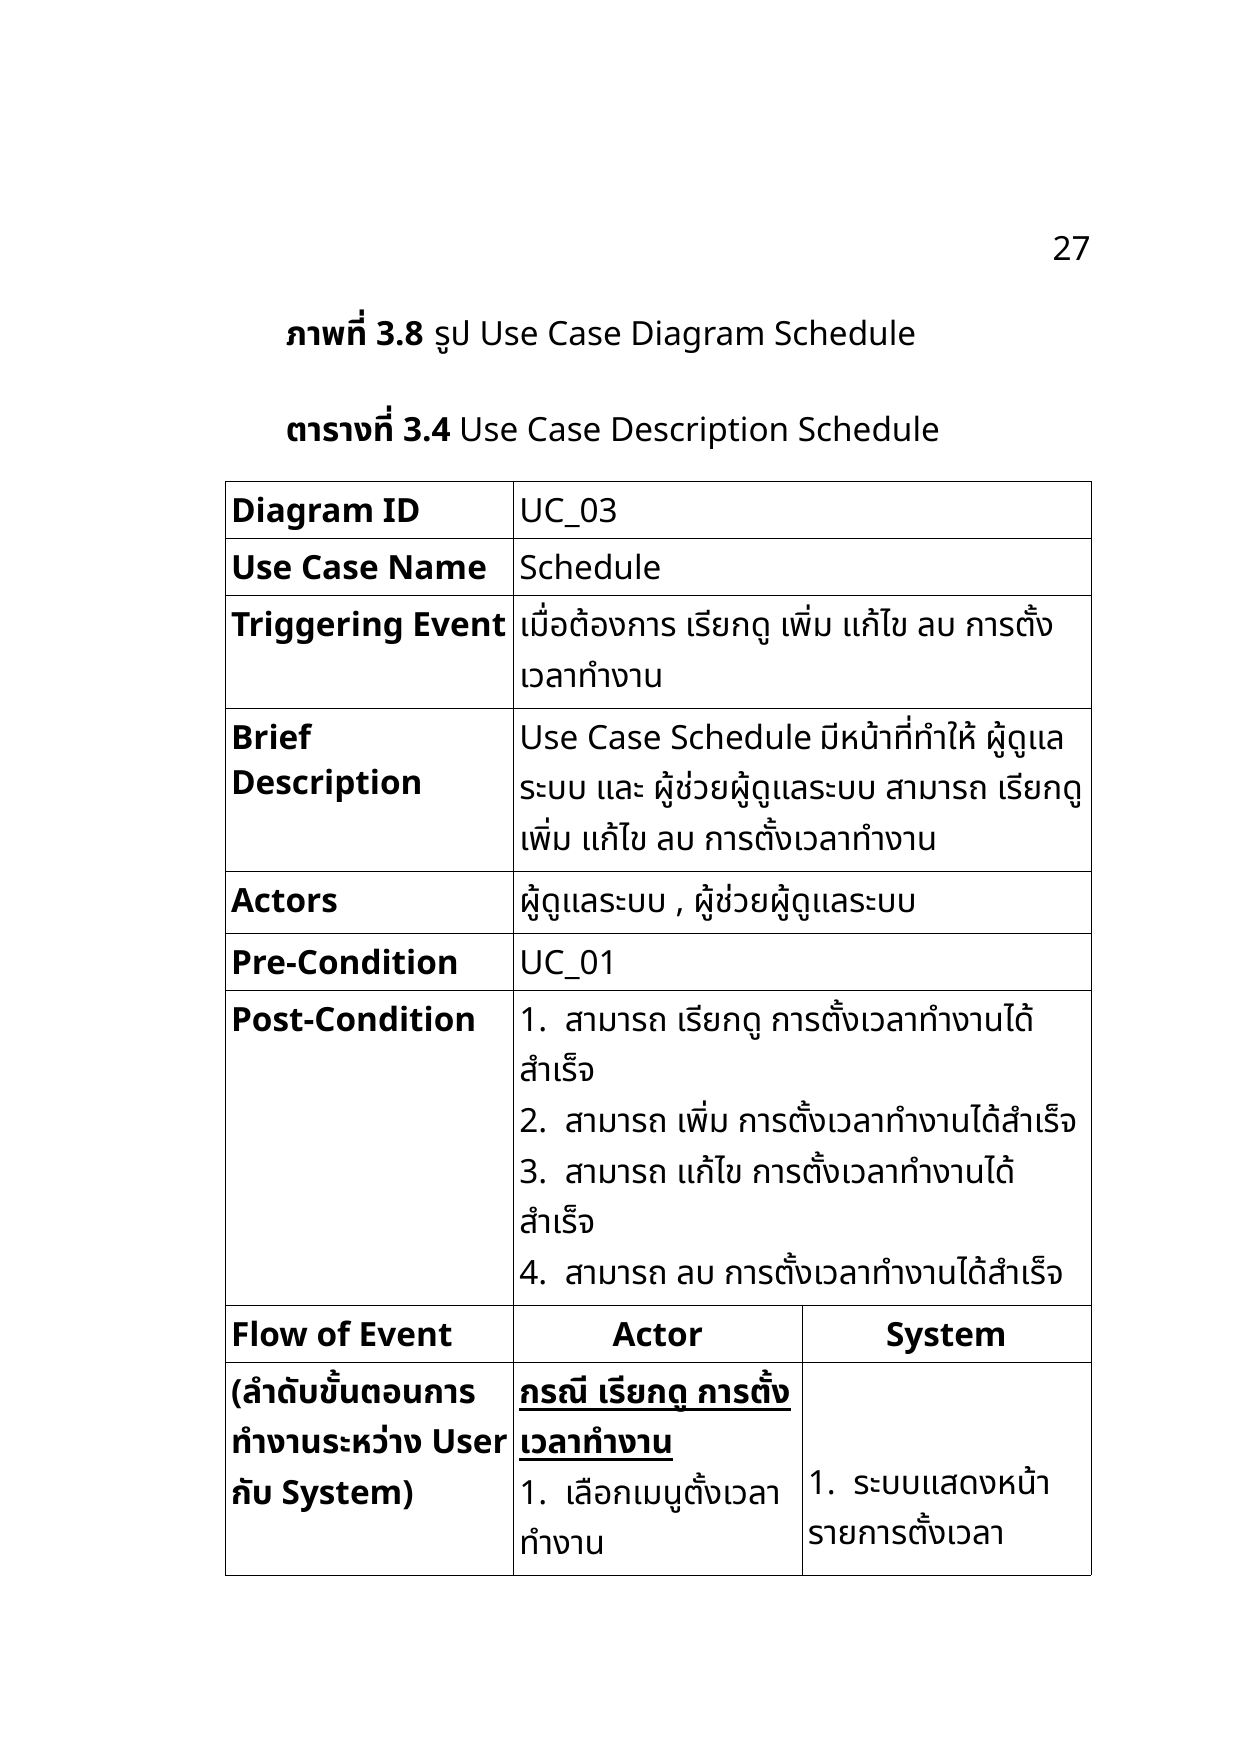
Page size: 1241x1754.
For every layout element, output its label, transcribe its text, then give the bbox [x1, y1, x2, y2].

table_cell System [803, 1306, 1091, 1362]
table_cell Post-Condition [226, 991, 513, 1305]
table_cell Schedule [514, 539, 1091, 595]
table_cell Use Case Scheduleมีหน้าที่ทำให้ ผู้ดูแลระบบ และ ผู้ช่วยผู้ดูแลระบบ สามารถ เรียกดู เพิ่ม แก้ไข ลบ การตั้งเวลาทำงาน [514, 709, 1091, 871]
table_cell Pre-Condition [226, 934, 513, 990]
table_cell กรณี เรียกดู การตั้งเวลาทำงาน 1. เลือกเมนูตั้งเวลาทำงาน [514, 1363, 802, 1575]
table_cell UC_01 [514, 934, 1091, 990]
table_cell Triggering Event [226, 596, 513, 708]
table_cell เมื่อต้องการ เรียกดู เพิ่ม แก้ไข ลบ การตั้งเวลาทำงาน [514, 596, 1091, 708]
table_cell ผู้ดูแลระบบ , ผู้ช่วยผู้ดูแลระบบ [514, 872, 1091, 933]
table_cell Actors [226, 872, 513, 933]
table_header UC_03 [514, 482, 1091, 538]
table_cell 1. สามารถ เรียกดู การตั้งเวลาทำงานได้สำเร็จ 2. สามารถ เพิ่ม การตั้งเวลาทำงานได้สำเร็จ 3. สามารถ แก้ไข การตั้งเวลาทำงานได้สำเร็จ 4. สามารถ ลบ การตั้งเวลาทำงานได้สำเร็จ [514, 991, 1091, 1305]
text ภาพที่ 3.8 รูป Use Case Diagram Schedule [225, 300, 1091, 360]
table_cell Brief Description [226, 709, 513, 871]
table_cell Actor [514, 1306, 802, 1362]
table_cell Use Case Name [226, 539, 513, 595]
table_header Diagram ID [226, 482, 513, 538]
text ตารางที่ 3.4 Use Case Description Schedule [225, 405, 1091, 456]
table_cell Flow of Event [226, 1306, 513, 1362]
table_cell (ลำดับขั้นตอนการ ทำงานระหว่าง User กับ System) [226, 1363, 513, 1575]
table_cell 1. ระบบแสดงหน้ารายการตั้งเวลา [803, 1363, 1091, 1575]
